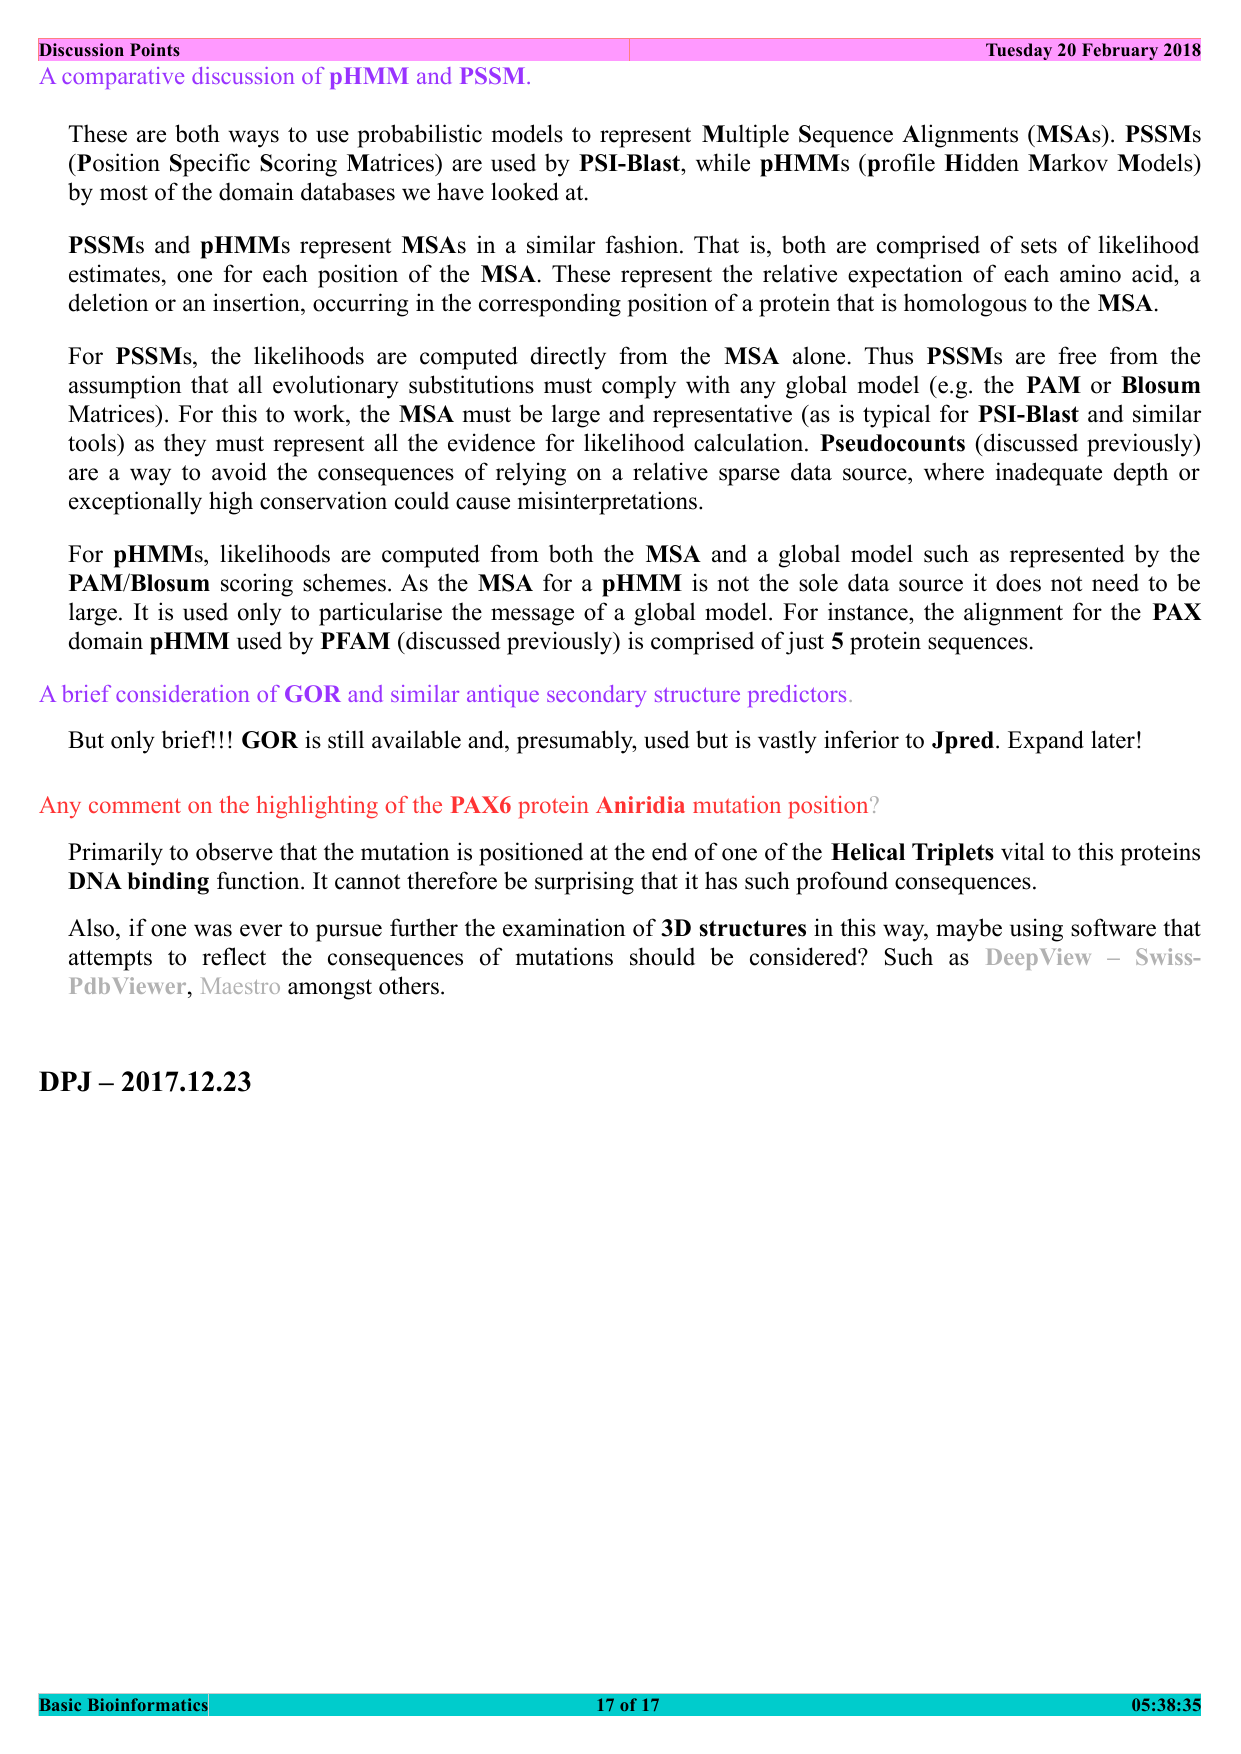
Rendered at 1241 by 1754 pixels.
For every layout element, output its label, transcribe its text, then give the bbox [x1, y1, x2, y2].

text For pHMMs, likelihoods are computed from both the MSA and a global model such as represented by the PAM/Blosum scoring schemes. As the MSA for a pHMM is not the sole data source it does not need to be large. It is used only to particularise the message of a global model. For instance, the alignment for the PAX domain pHMM used by PFAM (discussed previously) is comprised of just 5 protein sequences. [68, 539, 1201, 655]
text But only brief!!! GOR is still available and, presumably, used but is vastly inferior to Jpred. Expand later! [68, 725, 1201, 754]
text Also, if one was ever to pursue further the examination of 3D structures in this way, maybe using software that attempts to reflect the consequences of mutations should be considered? Such as DeepView – Swiss-PdbViewer, Maestro amongst others. [68, 912, 1201, 1000]
text For PSSMs, the likelihoods are computed directly from the MSA alone. Thus PSSMs are free from the assumption that all evolutionary substitutions must comply with any global model (e.g. the PAM or Blosum Matrices). For this to work, the MSA must be large and representative (as is typical for PSI-Blast and similar tools) as they must represent all the evidence for likelihood calculation. Pseudocounts (discussed previously) are a way to avoid the consequences of relying on a relative sparse data source, where inadequate depth or exceptionally high conservation could cause misinterpretations. [68, 341, 1201, 515]
text A comparative discussion of pHMM and PSSM. [38, 61, 1201, 89]
text Any comment on the highlighting of the PAX6 protein Aniridia mutation position? [38, 790, 1201, 819]
text A brief consideration of GOR and similar antique secondary structure predictors. [38, 679, 1201, 708]
text Primarily to observe that the mutation is positioned at the end of one of the Helical Triplets vital to this proteins DNA binding function. It cannot therefore be surprising that it has such profound consequences. [68, 837, 1201, 895]
text PSSMs and pHMMs represent MSAs in a similar fashion. That is, both are comprised of sets of likelihood estimates, one for each position of the MSA. These represent the relative expectation of each amino acid, a deletion or an insertion, occurring in the corresponding position of a protein that is homologous to the MSA. [68, 230, 1201, 317]
text DPJ – 2017.12.23 [38, 1064, 1201, 1098]
text These are both ways to use probabilistic models to represent Multiple Sequence Alignments (MSAs). PSSMs (Position Specific Scoring Matrices) are used by PSI-Blast, while pHMMs (profile Hidden Markov Models) by most of the domain databases we have looked at. [68, 119, 1201, 206]
